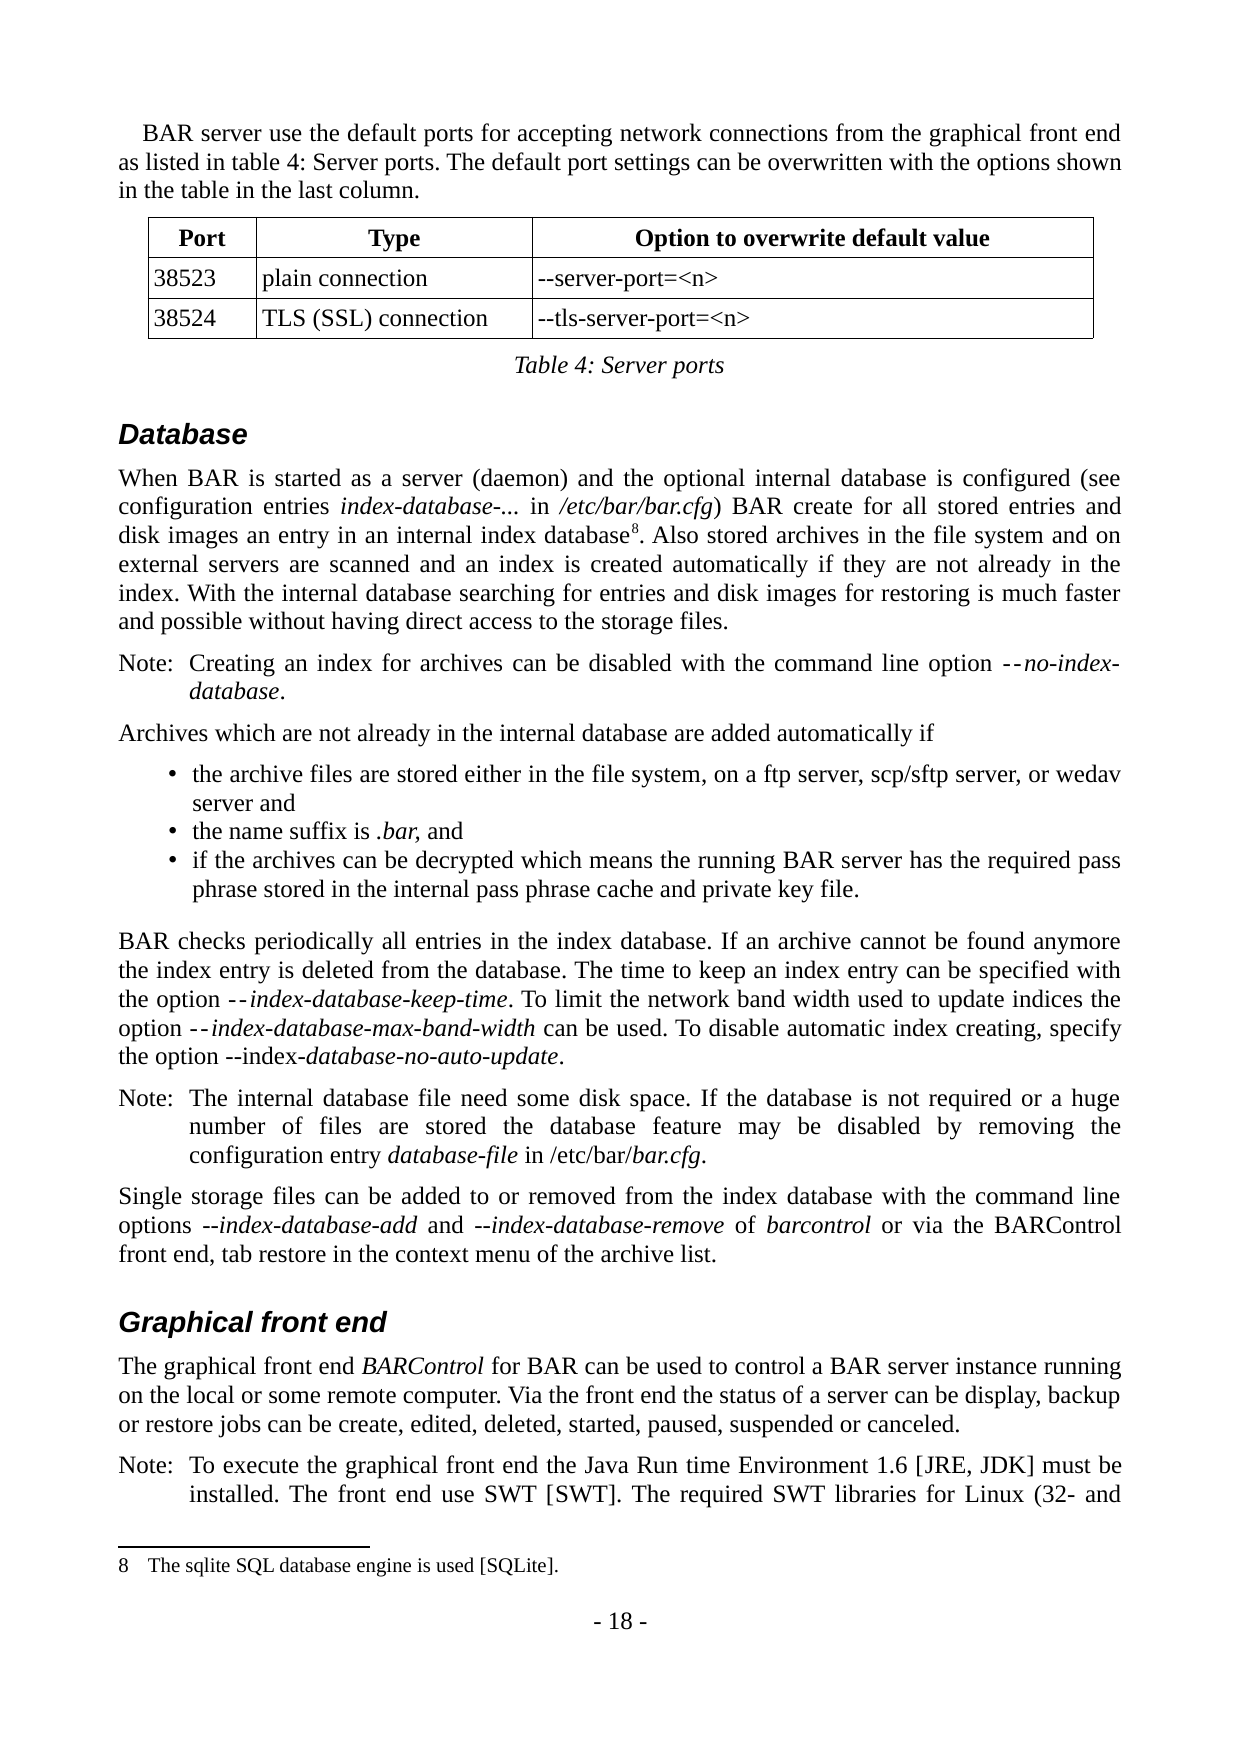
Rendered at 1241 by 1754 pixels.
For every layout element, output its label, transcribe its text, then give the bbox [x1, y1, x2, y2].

list the name suffix is .bar, and [168, 816, 1122, 845]
table_header Port [149, 218, 256, 257]
text BAR server use the default ports for accepting network connections from the graphical front end as listed in table 4: Server ports. The default port settings can be overwritten with the options shown in the table in the last column. [118, 118, 1122, 204]
text BAR checks periodically all entries in the index database. If an archive cannot be found anymore the index entry is deleted from the database. The time to keep an index entry can be specified with the option ‑‑index-database-keep-time. To limit the network band width used to update indices the option ‑‑index-database-max-band-width can be used. To disable automatic index creating, specify the option ‑‑index-database-no-auto-update. [118, 926, 1122, 1070]
text When BAR is started as a server (daemon) and the optional internal database is configured (see configuration entries index-database-... in /etc/bar/bar.cfg) BAR create for all stored entries and disk images an entry in an internal index database. Also stored archives in the file system and on external servers are scanned and an index is created automatically if they are not already in the index. With the internal database searching for entries and disk images for restoring is much faster and possible without having direct access to the storage files. [118, 463, 1122, 635]
text Single storage files can be added to or removed from the index database with the command line options --index-database-add and --index-database-remove of barcontrol or via the BARControl front end, tab restore in the context menu of the archive list. [118, 1181, 1122, 1268]
table_cell plain connection [257, 258, 532, 297]
list the archive files are stored either in the file system, on a ftp server, scp/sftp server, or wedav server and [168, 759, 1122, 816]
table_header Type [257, 218, 532, 257]
text Table 4: Server ports [118, 350, 1122, 379]
subtitle Database [118, 417, 1122, 450]
subtitle Graphical front end [118, 1305, 1122, 1339]
text The graphical front end BARControl for BAR can be used to control a BAR server instance running on the local or some remote computer. Via the front end the status of a server can be display, backup or restore jobs can be create, edited, deleted, started, paused, suspended or canceled. [118, 1351, 1122, 1437]
list if the archives can be decrypted which means the running BAR server has the required pass phrase stored in the internal pass phrase cache and private key file. [168, 845, 1122, 903]
table_cell --server-port=<n> [533, 258, 1093, 297]
text Note: To execute the graphical front end the Java Run time Environment 1.6 [JRE, JDK] must be installed. The front end use SWT [SWT]. The required SWT libraries for Linux (32- and [118, 1450, 1122, 1507]
table_cell 38523 [149, 258, 256, 297]
text The sqlite SQL database engine is used [SQLite]. [118, 1553, 1122, 1577]
table_header Option to overwrite default value [533, 218, 1093, 257]
text Note: Creating an index for archives can be disabled with the command line option ‑‑no-index-database. [118, 648, 1122, 705]
text Archives which are not already in the internal database are added automatically if [118, 718, 1122, 746]
table_cell TLS (SSL) connection [257, 299, 532, 338]
text Note: The internal database file need some disk space. If the database is not required or a huge number of files are stored the database feature may be disabled by removing the configuration entry database-file in /etc/bar/bar.cfg. [118, 1083, 1122, 1169]
table_cell 38524 [149, 299, 256, 338]
table_cell --tls-server-port=<n> [533, 299, 1093, 338]
